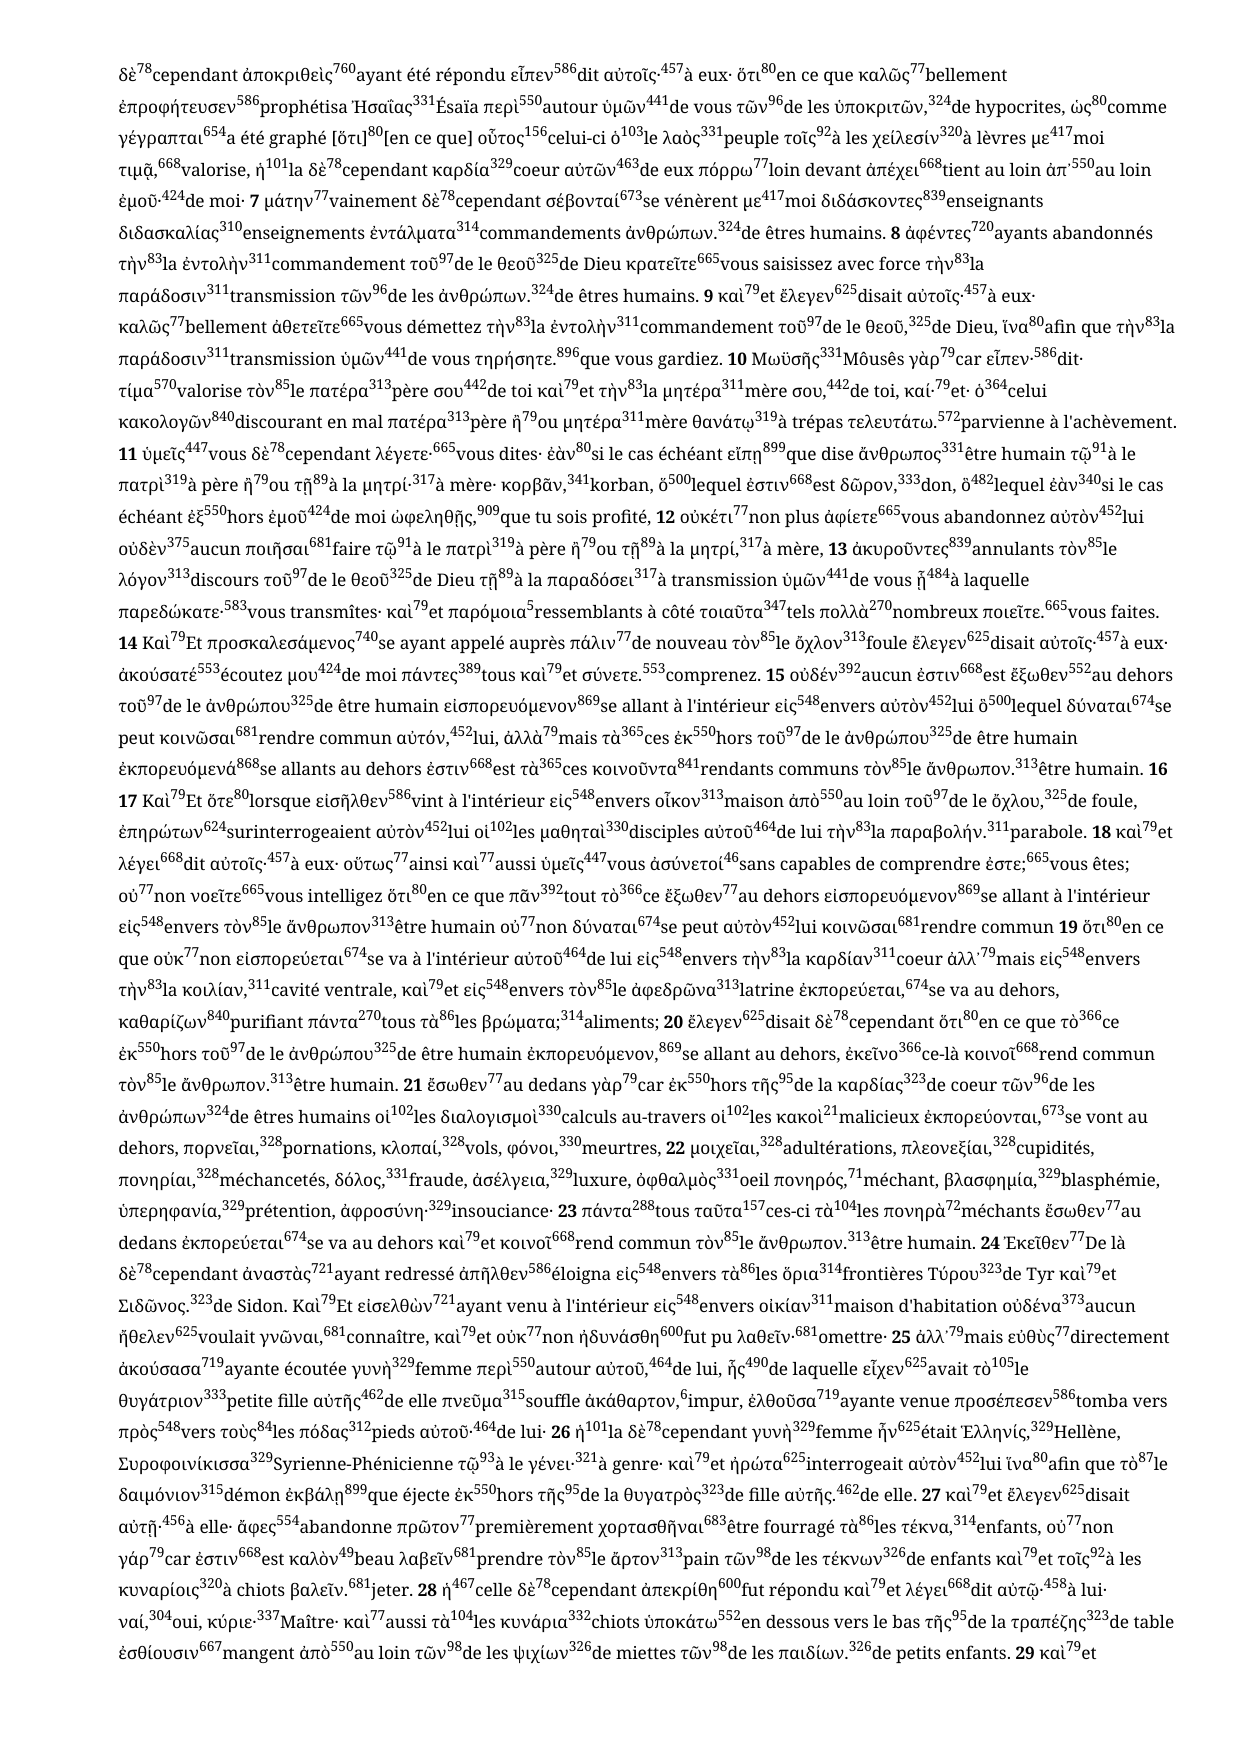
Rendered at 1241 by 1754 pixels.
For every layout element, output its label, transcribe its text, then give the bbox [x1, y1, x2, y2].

text 1 Καὶ79Et συνάγονται679sont menés ensemble πρὸς548vers αὐτὸν452lui οἱ102les Φαρισαῖοι330Pharisiens καί79et τινες389des quelconques τῶν96de les γραμματέων324de lettrés ἐλθόντες720ayants venus ἀπὸ550au loin Ἱεροσολύμων.326de Ierosolymas. 2 καὶ79et ἰδόντες720ayants vus τινὰς372des quelconques τῶν96de les μαθητῶν324de disciples αὐτοῦ464de lui ὅτι80en ce que κοιναῖς7à communes χερσίν,316à mains, τοῦτ᾽366ce-ci ἔστιν668est ἀνίπτοις,35à non lavées, ἐσθίουσιν667mangent τοὺς84les ἄρτους312pains 3 –935– οἱ102les γὰρ79car Φαρισαῖοι330Pharisiens καὶ79et πάντες286tous οἱ102les Ἰουδαῖοι70Ioudaiens ἐὰν80si le cas échéant μὴ77ne pas πυγμῇ317à poing serré νίψωνται904que se lavent τὰς82les χεῖρας310mains οὐκ77non ἐσθίουσιν,667mangent, κρατοῦντες839saisissants avec force τὴν83la παράδοσιν311transmission τῶν96de les πρεσβυτέρων,64de plus anciens, 4 καὶ79et ἀπ᾽550au loin ἀγορᾶς323de agora ἐὰν80si le cas échéant μὴ77ne pas βαπτίσωνται904que se baptisent οὐκ77non ἐσθίουσιν,667mangent, καὶ79et ἄλλα391autres πολλά288nombreux ἐστιν668est ἃ481lesquels παρέλαβον585prirent à côté κρατεῖν,689saisir avec force, βαπτισμοὺς312baptisations ποτηρίων326de récipients à boire καὶ79et ξεστῶν324de cruches καὶ79et χαλκίων326de ustensiles en cuivres [καὶ79[et κλινῶν]322de lits] –935– 5 καὶ79et ἐπερωτῶσιν667surinterrogent αὐτὸν452lui οἱ102les Φαρισαῖοι330Pharisiens καὶ79et οἱ102les γραμματεῖς·330lettrés· διὰ548par le fait de τί399quel οὐ77non περιπατοῦσιν667piétinent autour οἱ102les μαθηταί330disciples σου442de toi κατὰ548selon τὴν83la παράδοσιν311transmission τῶν96de les πρεσβυτέρων,64de plus anciens, ἀλλὰ79mais κοιναῖς7à communes χερσὶν316à mains ἐσθίουσιν667mangent τὸν85le ἄρτον;313pain; 6 Ὁ469Celui δὲ78cependant ἀποκριθεὶς760ayant été répondu εἶπεν586dit αὐτοῖς·457à eux· ὅτι80en ce que καλῶς77bellement ἐπροφήτευσεν586prophétisa Ἠσαΐας331Ésaïa περὶ550autour ὑμῶν441de vous τῶν96de les ὑποκριτῶν,324de hypocrites, ὡς80comme γέγραπται654a été graphé [ὅτι]80[en ce que] οὗτος156celui-ci ὁ103le λαὸς331peuple τοῖς92à les χείλεσίν320à lèvres με417moi τιμᾷ,668valorise, ἡ101la δὲ78cependant καρδία329coeur αὐτῶν463de eux πόρρω77loin devant ἀπέχει668tient au loin ἀπ᾽550au loin ἐμοῦ·424de moi· 7 μάτην77vainement δὲ78cependant σέβονταί673se vénèrent με417moi διδάσκοντες839enseignants διδασκαλίας310enseignements ἐντάλματα314commandements ἀνθρώπων.324de êtres humains. 8 ἀφέντες720ayants abandonnés τὴν83la ἐντολὴν311commandement τοῦ97de le θεοῦ325de Dieu κρατεῖτε665vous saisissez avec force τὴν83la παράδοσιν311transmission τῶν96de les ἀνθρώπων.324de êtres humains. 9 καὶ79et ἔλεγεν625disait αὐτοῖς·457à eux· καλῶς77bellement ἀθετεῖτε665vous démettez τὴν83la ἐντολὴν311commandement τοῦ97de le θεοῦ,325de Dieu, ἵνα80afin que τὴν83la παράδοσιν311transmission ὑμῶν441de vous τηρήσητε.896que vous gardiez. 10 Μωϋσῆς331Môusês γὰρ79car εἶπεν·586dit· τίμα570valorise τὸν85le πατέρα313père σου442de toi καὶ79et τὴν83la μητέρα311mère σου,442de toi, καί·79et· ὁ364celui κακολογῶν840discourant en mal πατέρα313père ἢ79ou μητέρα311mère θανάτῳ319à trépas τελευτάτω.572parvienne à l'achèvement. 11 ὑμεῖς447vous δὲ78cependant λέγετε·665vous dites· ἐὰν80si le cas échéant εἴπῃ899que dise ἄνθρωπος331être humain τῷ91à le πατρὶ319à père ἢ79ou τῇ89à la μητρί·317à mère· κορβᾶν,341korban, ὅ500lequel ἐστιν668est δῶρον,333don, ὃ482lequel ἐὰν340si le cas échéant ἐξ550hors ἐμοῦ424de moi ὠφεληθῇς,909que tu sois profité, 12 οὐκέτι77non plus ἀφίετε665vous abandonnez αὐτὸν452lui οὐδὲν375aucun ποιῆσαι681faire τῷ91à le πατρὶ319à père ἢ79ou τῇ89à la μητρί,317à mère, 13 ἀκυροῦντες839annulants τὸν85le λόγον313discours τοῦ97de le θεοῦ325de Dieu τῇ89à la παραδόσει317à transmission ὑμῶν441de vous ᾗ484à laquelle παρεδώκατε·583vous transmîtes· καὶ79et παρόμοια5ressemblants à côté τοιαῦτα347tels πολλὰ270nombreux ποιεῖτε.665vous faites. 14 Καὶ79Et προσκαλεσάμενος740se ayant appelé auprès πάλιν77de nouveau τὸν85le ὄχλον313foule ἔλεγεν625disait αὐτοῖς·457à eux· ἀκούσατέ553écoutez μου424de moi πάντες389tous καὶ79et σύνετε.553comprenez. 15 οὐδέν392aucun ἐστιν668est ἔξωθεν552au dehors τοῦ97de le ἀνθρώπου325de être humain εἰσπορευόμενον869se allant à l'intérieur εἰς548envers αὐτὸν452lui ὃ500lequel δύναται674se peut κοινῶσαι681rendre commun αὐτόν,452lui, ἀλλὰ79mais τὰ365ces ἐκ550hors τοῦ97de le ἀνθρώπου325de être humain ἐκπορευόμενά868se allants au dehors ἐστιν668est τὰ365ces κοινοῦντα841rendants communs τὸν85le ἄνθρωπον.313être humain. 16 17 Καὶ79Et ὅτε80lorsque εἰσῆλθεν586vint à l'intérieur εἰς548envers οἶκον313maison ἀπὸ550au loin τοῦ97de le ὄχλου,325de foule, ἐπηρώτων624surinterrogeaient αὐτὸν452lui οἱ102les μαθηταὶ330disciples αὐτοῦ464de lui τὴν83la παραβολήν.311parabole. 18 καὶ79et λέγει668dit αὐτοῖς·457à eux· οὕτως77ainsi καὶ77aussi ὑμεῖς447vous ἀσύνετοί46sans capables de comprendre ἐστε;665vous êtes; οὐ77non νοεῖτε665vous intelligez ὅτι80en ce que πᾶν392tout τὸ366ce ἔξωθεν77au dehors εἰσπορευόμενον869se allant à l'intérieur εἰς548envers τὸν85le ἄνθρωπον313être humain οὐ77non δύναται674se peut αὐτὸν452lui κοινῶσαι681rendre commun 19 ὅτι80en ce que οὐκ77non εἰσπορεύεται674se va à l'intérieur αὐτοῦ464de lui εἰς548envers τὴν83la καρδίαν311coeur ἀλλ᾽79mais εἰς548envers τὴν83la κοιλίαν,311cavité ventrale, καὶ79et εἰς548envers τὸν85le ἀφεδρῶνα313latrine ἐκπορεύεται,674se va au dehors, καθαρίζων840purifiant πάντα270tous τὰ86les βρώματα;314aliments; 20 ἔλεγεν625disait δὲ78cependant ὅτι80en ce que τὸ366ce ἐκ550hors τοῦ97de le ἀνθρώπου325de être humain ἐκπορευόμενον,869se allant au dehors, ἐκεῖνο366ce-là κοινοῖ668rend commun τὸν85le ἄνθρωπον.313être humain. 21 ἔσωθεν77au dedans γὰρ79car ἐκ550hors τῆς95de la καρδίας323de coeur τῶν96de les ἀνθρώπων324de êtres humains οἱ102les διαλογισμοὶ330calculs au-travers οἱ102les κακοὶ21malicieux ἐκπορεύονται,673se vont au dehors, πορνεῖαι,328pornations, κλοπαί,328vols, φόνοι,330meurtres, 22 μοιχεῖαι,328adultérations, πλεονεξίαι,328cupidités, πονηρίαι,328méchancetés, δόλος,331fraude, ἀσέλγεια,329luxure, ὀφθαλμὸς331oeil πονηρός,71méchant, βλασφημία,329blasphémie, ὑπερηφανία,329prétention, ἀφροσύνη·329insouciance· 23 πάντα288tous ταῦτα157ces-ci τὰ104les πονηρὰ72méchants ἔσωθεν77au dedans ἐκπορεύεται674se va au dehors καὶ79et κοινοῖ668rend commun τὸν85le ἄνθρωπον.313être humain. 24 Ἐκεῖθεν77De là δὲ78cependant ἀναστὰς721ayant redressé ἀπῆλθεν586éloigna εἰς548envers τὰ86les ὅρια314frontières Τύρου323de Tyr καὶ79et Σιδῶνος.323de Sidon. Καὶ79Et εἰσελθὼν721ayant venu à l'intérieur εἰς548envers οἰκίαν311maison d'habitation οὐδένα373aucun ἤθελεν625voulait γνῶναι,681connaître, καὶ79et οὐκ77non ἠδυνάσθη600fut pu λαθεῖν·681omettre· 25 ἀλλ᾽79mais εὐθὺς77directement ἀκούσασα719ayante écoutée γυνὴ329femme περὶ550autour αὐτοῦ,464de lui, ἧς490de laquelle εἶχεν625avait τὸ105le θυγάτριον333petite fille αὐτῆς462de elle πνεῦμα315souffle ἀκάθαρτον,6impur, ἐλθοῦσα719ayante venue προσέπεσεν586tomba vers πρὸς548vers τοὺς84les πόδας312pieds αὐτοῦ·464de lui· 26 ἡ101la δὲ78cependant γυνὴ329femme ἦν625était Ἑλληνίς,329Hellène, Συροφοινίκισσα329Syrienne-Phénicienne τῷ93à le γένει·321à genre· καὶ79et ἠρώτα625interrogeait αὐτὸν452lui ἵνα80afin que τὸ87le δαιμόνιον315démon ἐκβάλῃ899que éjecte ἐκ550hors τῆς95de la θυγατρὸς323de fille αὐτῆς.462de elle. 27 καὶ79et ἔλεγεν625disait αὐτῇ·456à elle· ἄφες554abandonne πρῶτον77premièrement χορτασθῆναι683être fourragé τὰ86les τέκνα,314enfants, οὐ77non γάρ79car ἐστιν668est καλὸν49beau λαβεῖν681prendre τὸν85le ἄρτον313pain τῶν98de les τέκνων326de enfants καὶ79et τοῖς92à les κυναρίοις320à chiots βαλεῖν.681jeter. 28 ἡ467celle δὲ78cependant ἀπεκρίθη600fut répondu καὶ79et λέγει668dit αὐτῷ·458à lui· ναί,304oui, κύριε·337Maître· καὶ77aussi τὰ104les κυνάρια332chiots ὑποκάτω552en dessous vers le bas τῆς95de la τραπέζης323de table ἐσθίουσιν667mangent ἀπὸ550au loin τῶν98de les ψιχίων326de miettes τῶν98de les παιδίων.326de petits enfants. 29 καὶ79et εἶπεν586dit αὐτῇ·456à elle· διὰ548par le fait de τοῦτον138celui-ci τὸν85le λόγον313discours ὕπαγε,570dirige en arrière, ἐξελήλυθεν642a sorti τὸ105le δαιμόνιον333démon ἐκ550hors τῆς95de la θυγατρός323de fille σου.442de toi. 30 καὶ79et ἀπελθοῦσα719ayante éloignée εἰς548envers τὸν85le οἶκον313maison αὐτῆς462de elle εὗρεν586trouva τὸ87le παιδίον315petit enfant βεβλημένον798ayant été jeté ἐπὶ548sur τὴν83la κλίνην311lit καὶ79et τὸ87le δαιμόνιον315démon ἐξεληλυθός.772ayant sorti. 31 Καὶ79Et πάλιν77de nouveau ἐξελθὼν721ayant sorti ἐκ550hors τῶν98de les ὁρίων326de frontières Τύρου323de Tyr ἦλθεν586vint διὰ550par Σιδῶνος323de Sidon εἰς548envers τὴν83la θάλασσαν311mer τῆς95de la Γαλιλαίας323de Galilée ἀνὰ548de bas en haut μέσον55au milieu τῶν98de les ὁρίων326de frontières Δεκαπόλεως.323de Décapole. 32 Καὶ79Et φέρουσιν667portent αὐτῷ458à lui κωφὸν53sourd muet καὶ79et μογιλάλον53bègue καὶ79et παρακαλοῦσιν667appellent à côté αὐτὸν452lui ἵνα80afin que ἐπιθῇ899que surpose αὐτῷ458à lui τὴν243la χεῖρα.311main. 33 καὶ79et ἀπολαβόμενος740se ayant reçu αὐτὸν452lui ἀπὸ550au loin τοῦ97de le ὄχλου325de foule κατ᾽548selon ἰδίαν544en propre ἔβαλεν586jeta τοὺς84les δακτύλους312doigts αὐτοῦ464de lui εἰς548envers τὰ86les ὦτα314oreilles αὐτοῦ464de lui καὶ79et πτύσας721ayant craché ἥψατο592se toucha τῆς95de la γλώσσης323de langue αὐτοῦ,464de lui, 34 καὶ79et ἀναβλέψας721ayant regardé de bas en haut εἰς548envers τὸν85le οὐρανὸν313ciel ἐστέναξεν586soupira καὶ79et λέγει668dit αὐτῷ·458à lui· εφφαθα,341Éphphatha, ὅ500lequel ἐστιν668est διανοίχθητι.563sois entrouvert. 35 καὶ79et [εὐθέως]77[directement] ἠνοίγησαν599furent ouvert αὐτοῦ464de lui αἱ100les ἀκοαί,328écoutes, καὶ79et ἐλύθη600fut délié ὁ103le δεσμὸς331lien τῆς95de la γλώσσης323de langue αὐτοῦ464de lui καὶ79et ἐλάλει625bavardait ὀρθῶς.77droitement. 36 καὶ79et διεστείλατο592se équipa en séparant αὐτοῖς457à eux ἵνα80afin que μηδενὶ378à pas un λέγωσιν·920que disent· ὅσον482autant lequel δὲ78cependant αὐτοῖς457à eux διεστέλλετο,631se équipait en séparant, αὐτοὶ468eux μᾶλλον77davantage περισσότερον77plus surabondamment ἐκήρυσσον.624annonçaient. 37 καὶ79et ὑπερπερισσῶς77au-dessus surabondamment ἐξεπλήσσοντο635étaient heurté à l'excès λέγοντες·839disants· καλῶς77bellement πάντα374tous πεποίηκεν,642a fait, καὶ79et τοὺς84les κωφοὺς52sourds muets ποιεῖ668fait ἀκούειν689écouter καὶ79et [τοὺς]84[les] ἀλάλους52sans bavardages λαλεῖν.689bavarder. [118, 59, 1181, 1665]
